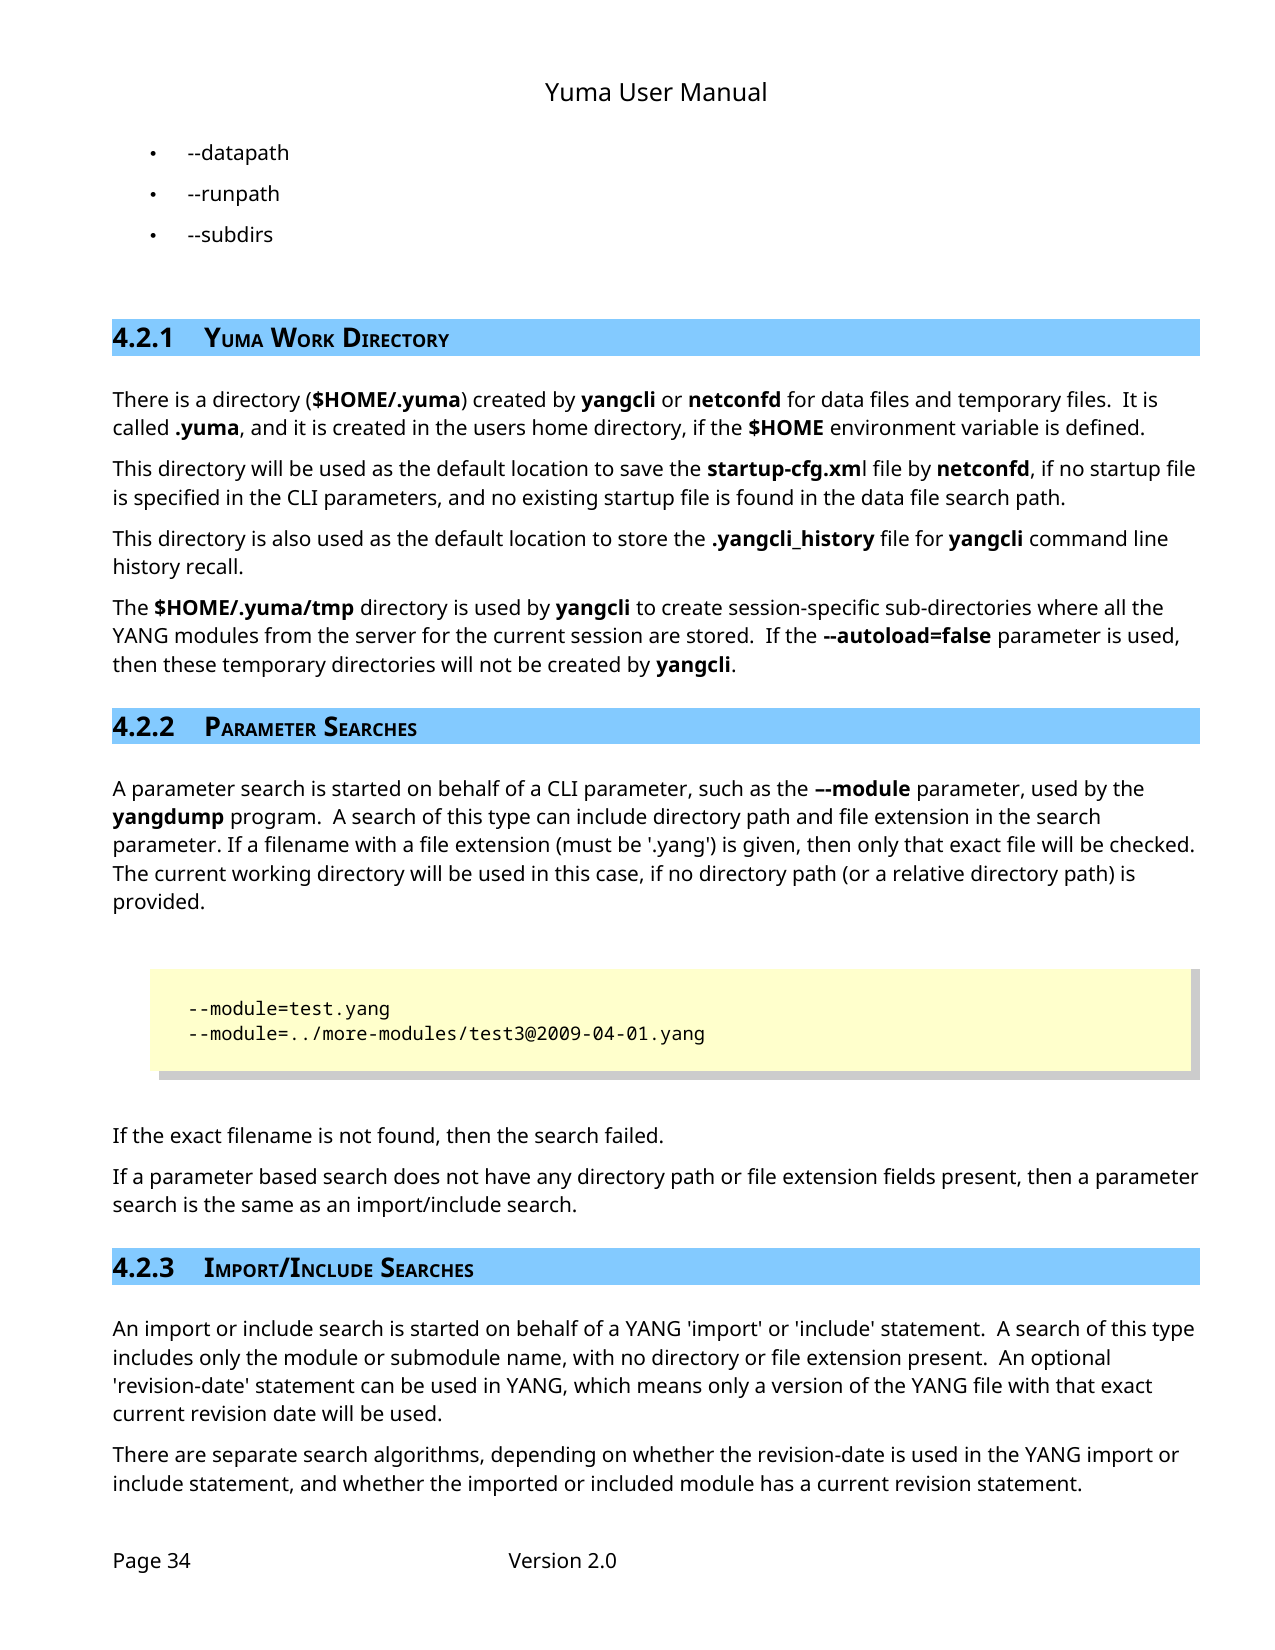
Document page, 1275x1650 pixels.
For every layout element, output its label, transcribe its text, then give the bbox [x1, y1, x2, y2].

list --runpath [150, 179, 1200, 208]
subtitle Import/Include Searches [112, 1248, 1200, 1285]
text There is a directory ($HOME/.yuma) created by yangcli or netconfd for data files and temporary files. It is called .yuma, and it is created in the users home directory, if the $HOME environment variable is defined. [112, 385, 1200, 442]
text If a parameter based search does not have any directory path or file extension fields present, then a parameter search is the same as an import/include search. [112, 1162, 1200, 1219]
subtitle Parameter Searches [112, 708, 1200, 744]
text This directory will be used as the default location to save the startup-cfg.xml file by netconfd, if no startup file is specified in the CLI parameters, and no existing startup file is found in the data file search path. [112, 454, 1200, 511]
text If the exact filename is not found, then the search failed. [112, 1121, 1200, 1150]
text This directory is also used as the default location to store the .yangcli_history file for yangcli command line history recall. [112, 524, 1200, 581]
list --module=test.yang --module=../more-modules/test3@2009-04-01.yang [150, 995, 1191, 1071]
text A parameter search is started on behalf of a CLI parameter, such as the –-module parameter, used by the yangdump program. A search of this type can include directory path and file extension in the search parameter. If a filename with a file extension (must be '.yang') is given, then only that exact file will be checked. The current working directory will be used in this case, if no directory path (or a relative directory path) is provided. [112, 774, 1200, 916]
list --subdirs [150, 220, 1200, 249]
text An import or include search is started on behalf of a YANG 'import' or 'include' statement. A search of this type includes only the module or submodule name, with no directory or file extension present. An optional 'revision-date' statement can be used in YANG, which means only a version of the YANG file with that exact current revision date will be used. [112, 1314, 1200, 1428]
text There are separate search algorithms, depending on whether the revision-date is used in the YANG import or include statement, and whether the imported or included module has a current revision statement. [112, 1441, 1200, 1497]
list --datapath [150, 138, 1200, 167]
subtitle Yuma Work Directory [112, 319, 1200, 356]
text The $HOME/.yuma/tmp directory is used by yangcli to create session-specific sub-directories where all the YANG modules from the server for the current session are stored. If the --autoload=false parameter is used, then these temporary directories will not be created by yangcli. [112, 593, 1200, 678]
